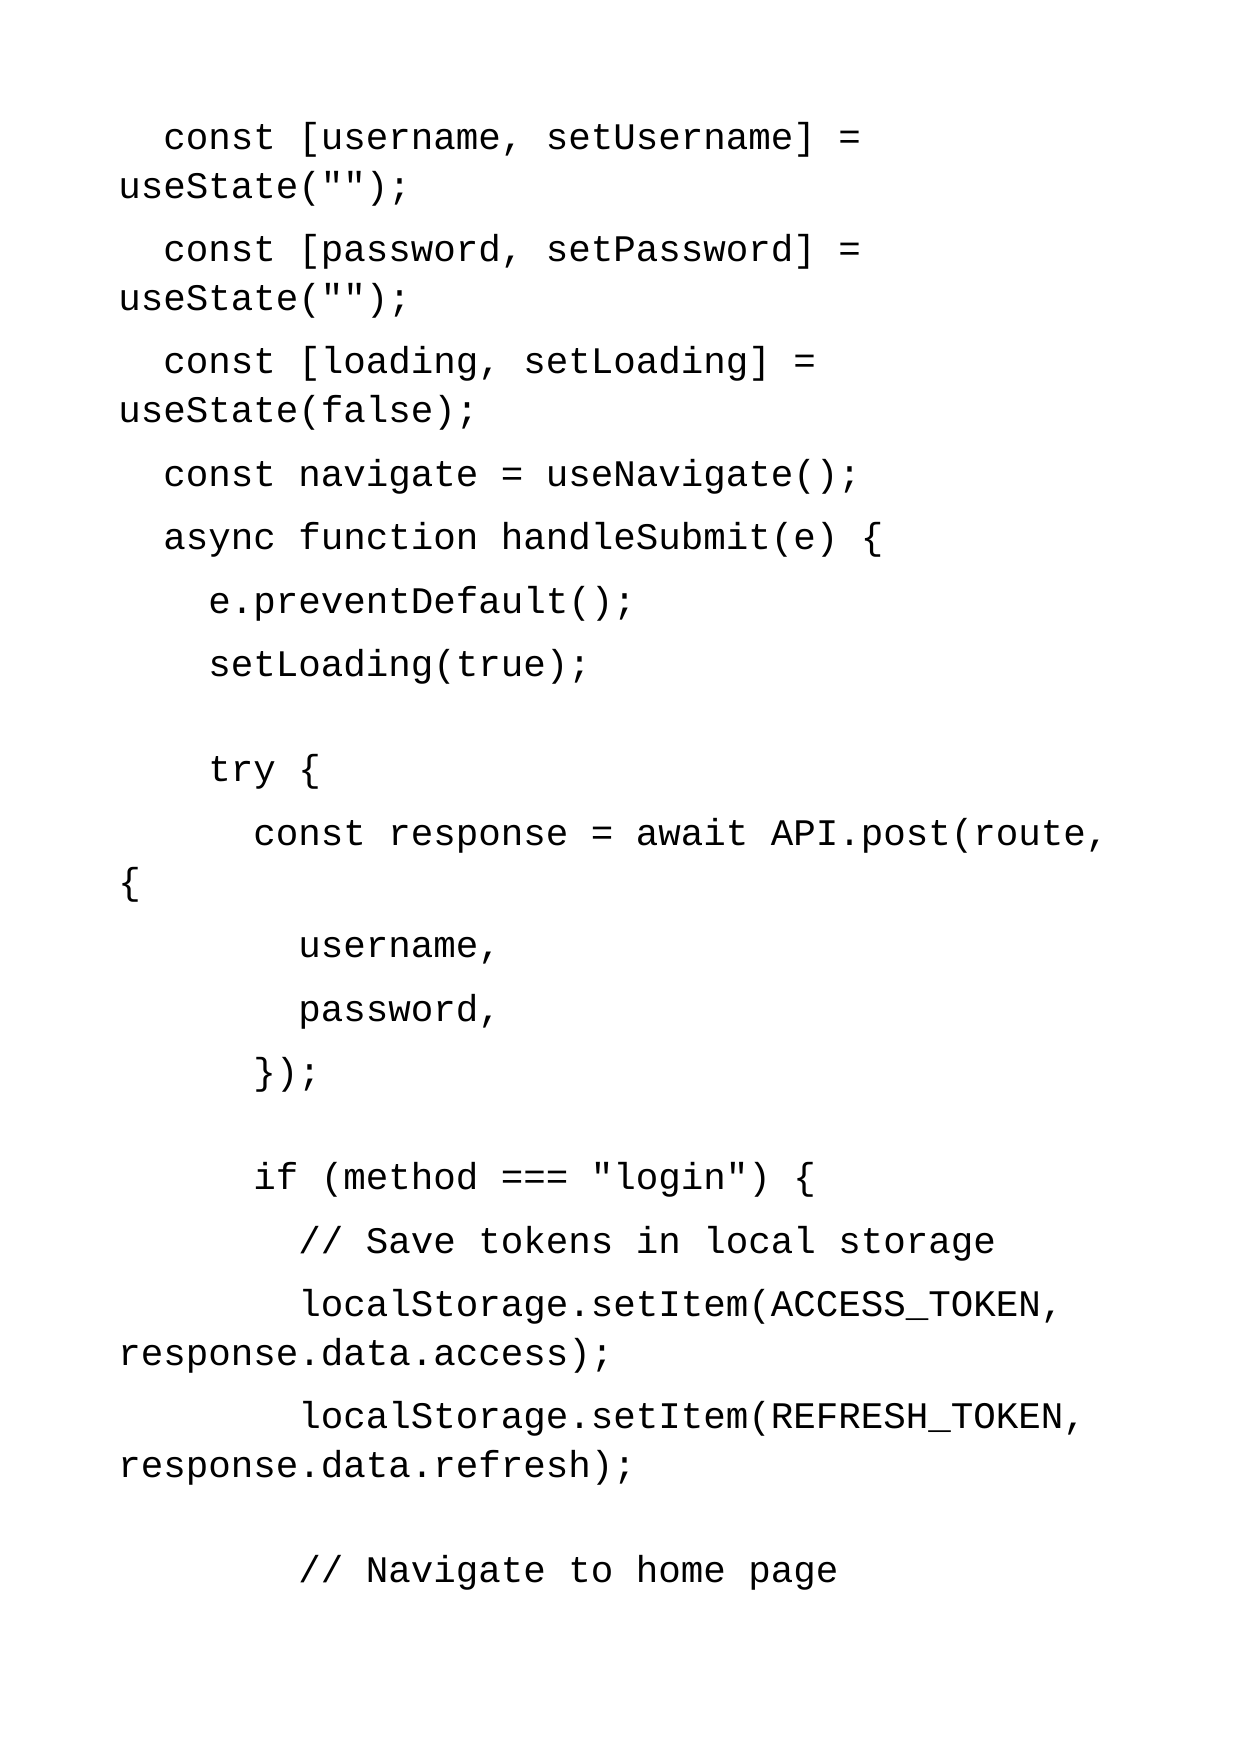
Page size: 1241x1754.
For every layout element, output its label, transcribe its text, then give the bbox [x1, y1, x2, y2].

text setLoading(true); [118, 645, 1122, 688]
text username, [118, 926, 1122, 969]
text localStorage.setItem(REFRESH_TOKEN, response.data.refresh); [118, 1397, 1122, 1489]
text localStorage.setItem(ACCESS_TOKEN, response.data.access); [118, 1285, 1122, 1377]
text const [username, setUsername] = useState(""); [118, 118, 1122, 209]
text const [loading, setLoading] = useState(false); [118, 343, 1122, 434]
text // Navigate to home page [118, 1552, 1122, 1594]
text // Save tokens in local storage [118, 1222, 1122, 1264]
text const [password, setPassword] = useState(""); [118, 230, 1122, 322]
text try { [118, 751, 1122, 793]
text }); [118, 1053, 1122, 1096]
text async function handleSubmit(e) { [118, 518, 1122, 561]
text if (method === "login") { [118, 1158, 1122, 1201]
text password, [118, 990, 1122, 1032]
text const response = await API.post(route, { [118, 814, 1122, 905]
text const navigate = useNavigate(); [118, 455, 1122, 497]
text e.preventDefault(); [118, 582, 1122, 624]
